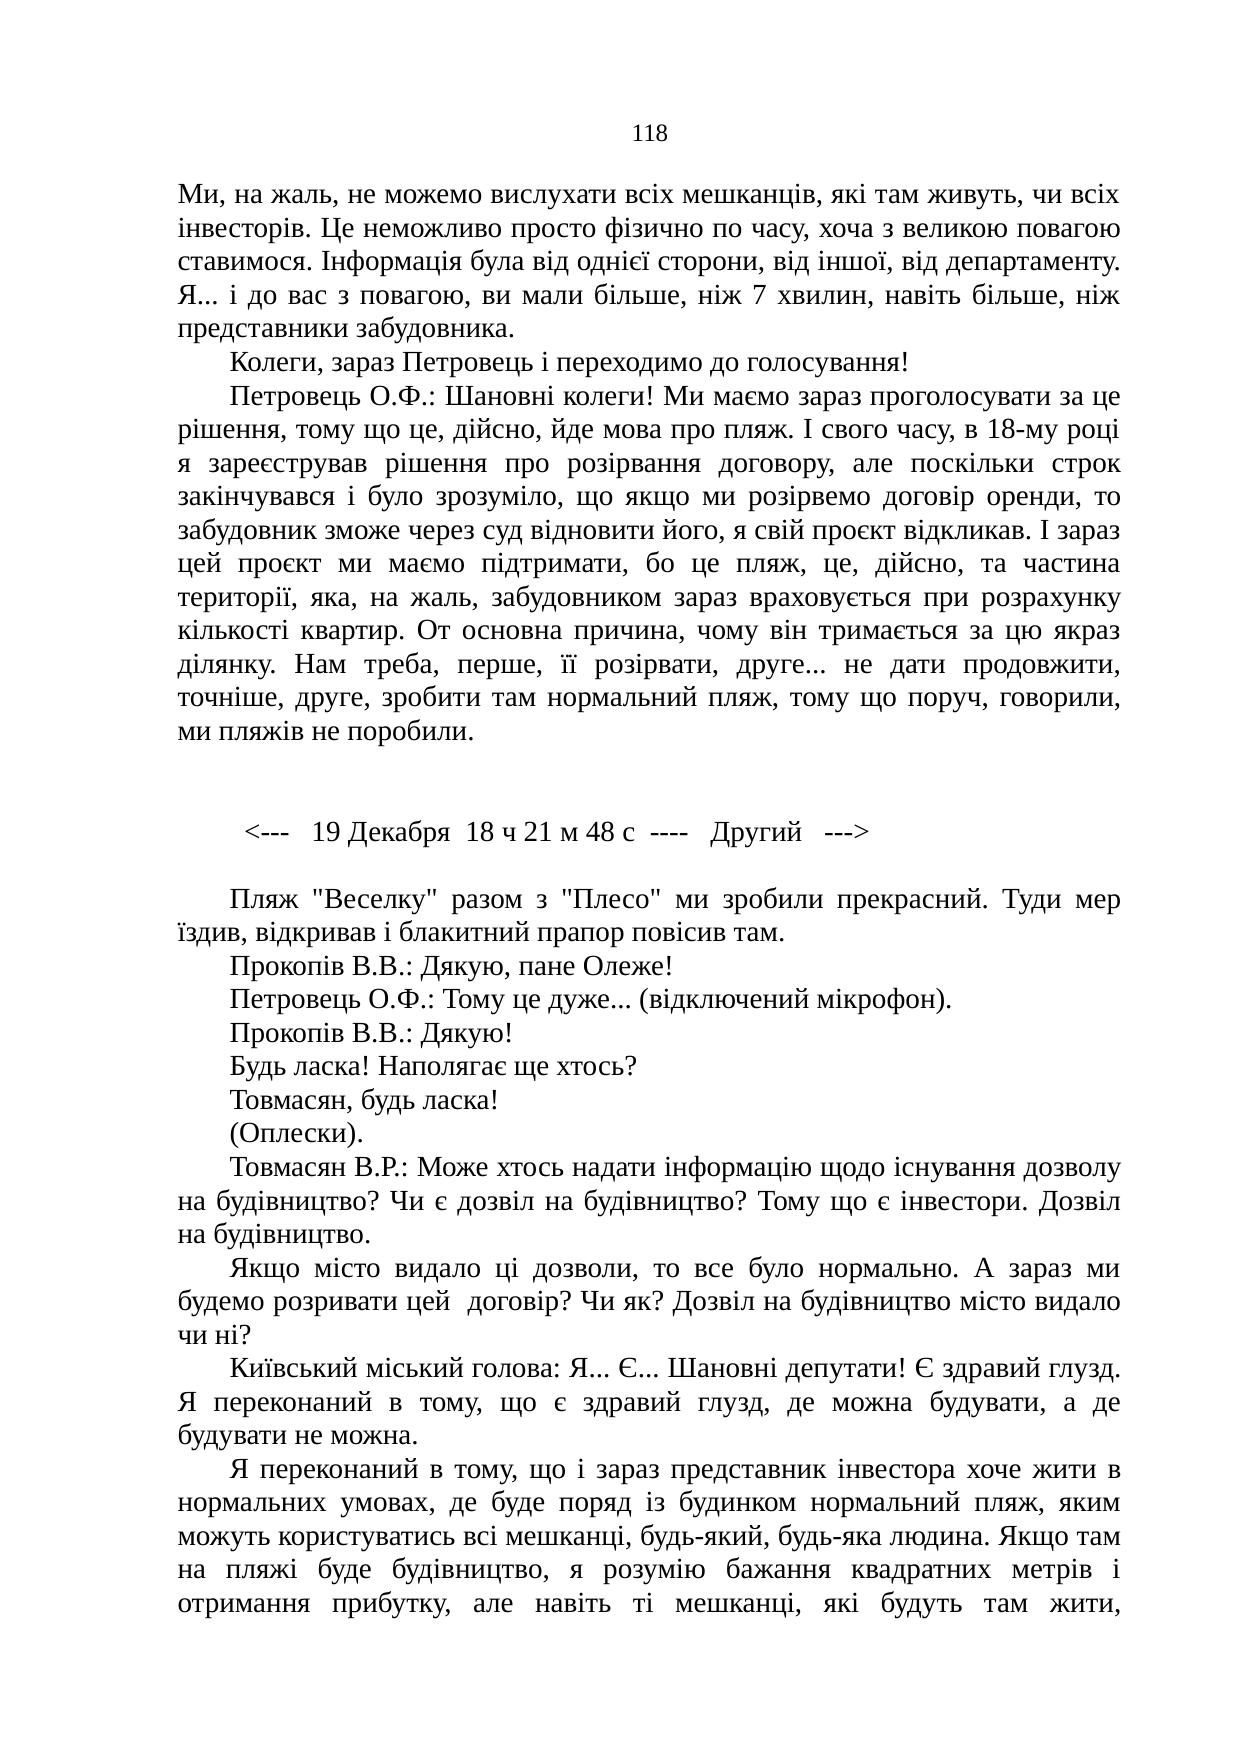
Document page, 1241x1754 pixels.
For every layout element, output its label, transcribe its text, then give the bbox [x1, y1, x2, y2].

text (Оплески). [177, 1116, 1122, 1149]
text Петровець О.Ф.: Тому це дуже... (відключений мікрофон). [177, 981, 1122, 1015]
text Ми, на жаль, не можемо вислухати всіх мешканців, які там живуть, чи всіх інвесторів. Це неможливо просто фізично по часу, хоча з великою повагою ставимося. Інформація була від однієї сторони, від іншої, від департаменту. Я... і до вас з повагою, ви мали більше, ніж 7 хвилин, навіть більше, ніж представники забудовника. [177, 176, 1122, 344]
text Прокопів В.В.: Дякую, пане Олеже! [177, 948, 1122, 981]
text Прокопів В.В.: Дякую! [177, 1015, 1122, 1048]
text Пляж "Веселку" разом з "Плесо" ми зробили прекрасний. Туди мер їздив, відкривав і блакитний прапор повісив там. [177, 881, 1122, 948]
text Товмасян В.Р.: Може хтось надати інформацію щодо існування дозволу на будівництво? Чи є дозвіл на будівництво? Тому що є інвестори. Дозвіл на будівництво. [177, 1149, 1122, 1250]
text Я переконаний в тому, що і зараз представник інвестора хоче жити в нормальних умовах, де буде поряд із будинком нормальний пляж, яким можуть користуватись всі мешканці, будь-який, будь-яка людина. Якщо там на пляжі буде будівництво, я розумію бажання квадратних метрів і отримання прибутку, але навіть ті мешканці, які будуть там жити, [177, 1451, 1122, 1619]
text Колеги, зараз Петровець і переходимо до голосування! [177, 344, 1122, 378]
text Якщо місто видало ці дозволи, то все було нормально. А зараз ми будемо розривати цей договір? Чи як? Дозвіл на будівництво місто видало чи ні? [177, 1250, 1122, 1350]
text Київський міський голова: Я... Є... Шановні депутати! Є здравий глузд. Я переконаний в тому, що є здравий глузд, де можна будувати, а де будувати не можна. [177, 1350, 1122, 1451]
text Товмасян, будь ласка! [177, 1082, 1122, 1116]
text <--- 19 Декабря 18 ч 21 м 48 с ---- Другий ---> [177, 814, 1122, 847]
text Будь ласка! Наполягає ще хтось? [177, 1048, 1122, 1082]
text Петровець О.Ф.: Шановні колеги! Ми маємо зараз проголосувати за це рішення, тому що це, дійсно, йде мова про пляж. І свого часу, в 18-му році я зареєстрував рішення про розірвання договору, але поскільки строк закінчувався і було зрозуміло, що якщо ми розірвемо договір оренди, то забудовник зможе через суд відновити його, я свій проєкт відкликав. І зараз цей проєкт ми маємо підтримати, бо це пляж, це, дійсно, та частина території, яка, на жаль, забудовником зараз враховується при розрахунку кількості квартир. От основна причина, чому він тримається за цю якраз ділянку. Нам треба, перше, її розірвати, друге... не дати продовжити, точніше, друге, зробити там нормальний пляж, тому що поруч, говорили, ми пляжів не поробили. [177, 378, 1122, 747]
